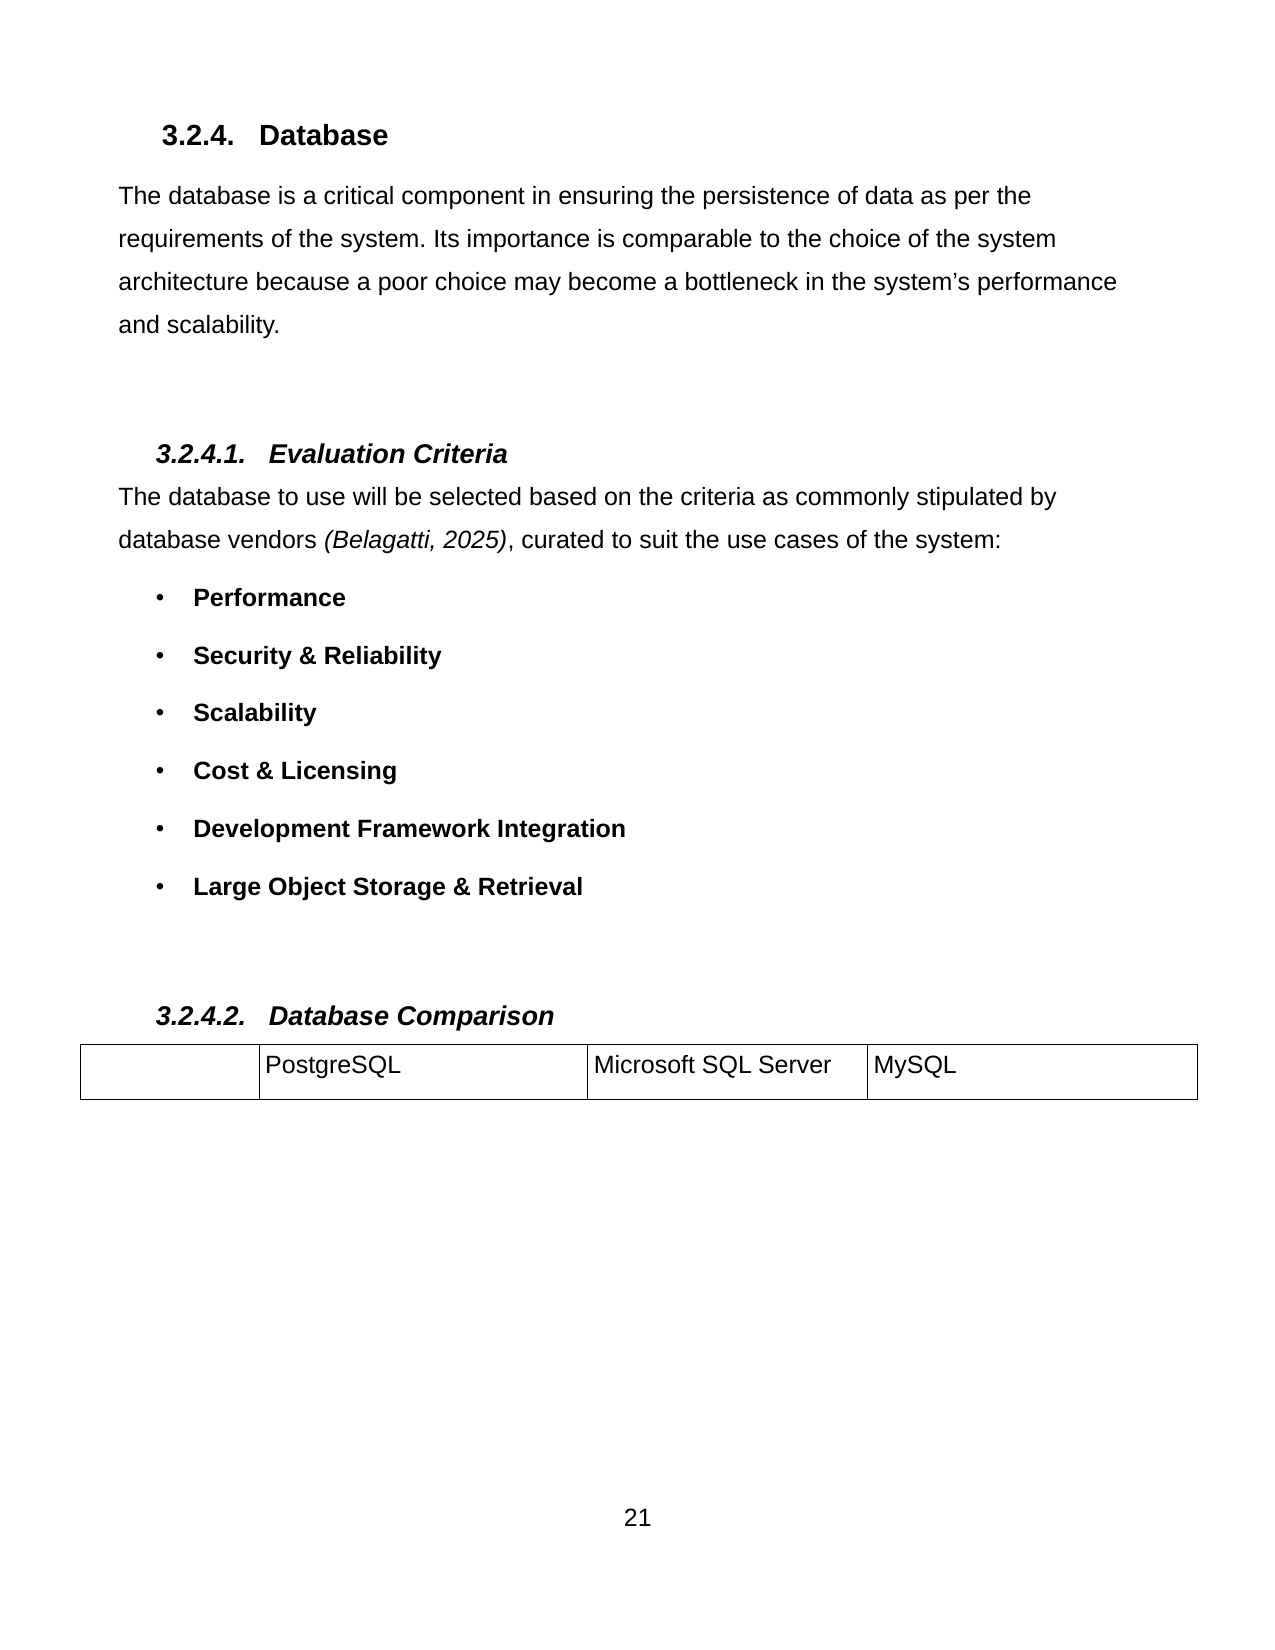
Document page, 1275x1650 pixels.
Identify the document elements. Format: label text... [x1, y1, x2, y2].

subtitle Evaluation Criteria [156, 438, 1157, 469]
subtitle Database [162, 118, 1157, 152]
table_header PostgreSQL [260, 1045, 587, 1099]
subtitle Database Comparison [156, 1000, 1157, 1031]
table_header Microsoft SQL Server [588, 1045, 867, 1099]
list Security & Reliability [156, 641, 1157, 669]
list Cost & Licensing [156, 756, 1157, 785]
text The database to use will be selected based on the criteria as commonly stipulated by database vendors (Belagatti, 2025), curated to suit the use cases of the system: [118, 482, 1157, 554]
table_header [81, 1045, 259, 1099]
list Performance [156, 583, 1157, 612]
table_header MySQL [868, 1045, 1197, 1099]
text The database is a critical component in ensuring the persistence of data as per the requirements of the system. Its importance is comparable to the choice of the system architecture because a poor choice may become a bottleneck in the system’s performance and scalability. [118, 181, 1157, 339]
list Large Object Storage & Retrieval [156, 872, 1157, 901]
list Development Framework Integration [156, 814, 1157, 843]
list Scalability [156, 698, 1157, 727]
